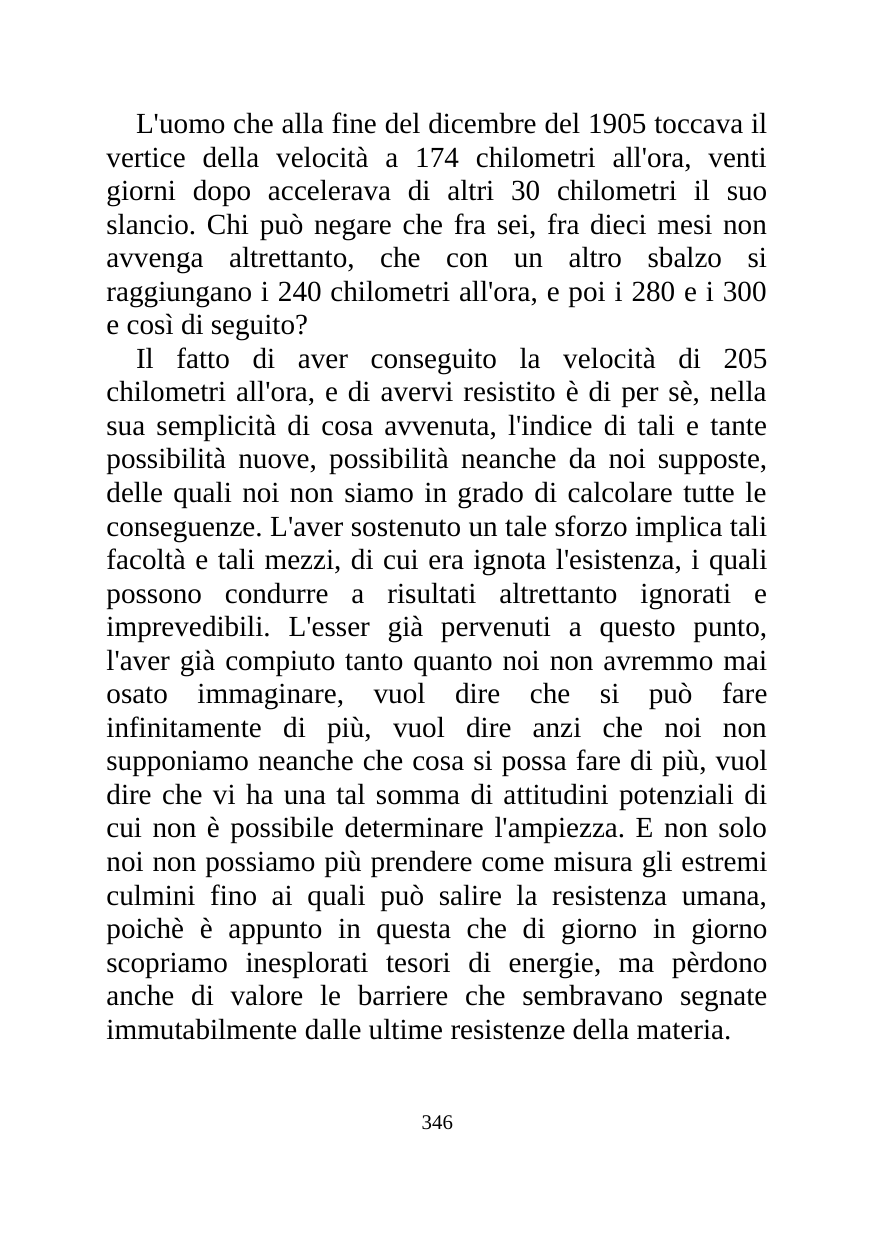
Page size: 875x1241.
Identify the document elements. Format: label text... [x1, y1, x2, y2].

text L'uomo che alla fine del dicembre del 1905 toccava il vertice della velocità a 174 chilometri all'ora, venti giorni dopo accelerava di altri 30 chilometri il suo slancio. Chi può negare che fra sei, fra dieci mesi non avvenga altrettanto, che con un altro sbalzo si raggiungano i 240 chilometri all'ora, e poi i 280 e i 300 e così di seguito? [106, 106, 768, 341]
text Il fatto di aver conseguito la velocità di 205 chilometri all'ora, e di avervi resistito è di per sè, nella sua semplicità di cosa avvenuta, l'indice di tali e tante possibilità nuove, possibilità neanche da noi supposte, delle quali noi non siamo in grado di calcolare tutte le conseguenze. L'aver sostenuto un tale sforzo implica tali facoltà e tali mezzi, di cui era ignota l'esistenza, i quali possono condurre a risultati altrettanto ignorati e imprevedibili. L'esser già pervenuti a questo punto, l'aver già compiuto tanto quanto noi non avremmo mai osato immaginare, vuol dire che si può fare infinitamente di più, vuol dire anzi che noi non supponiamo neanche che cosa si possa fare di più, vuol dire che vi ha una tal somma di attitudini potenziali di cui non è possibile determinare l'ampiezza. E non solo noi non possiamo più prendere come misura gli estremi culmini fino ai quali può salire la resistenza umana, poichè è appunto in questa che di giorno in giorno scopriamo inesplorati tesori di energie, ma pèrdono anche di valore le barriere che sembravano segnate immutabilmente dalle ultime resistenze della materia. [106, 341, 768, 1045]
